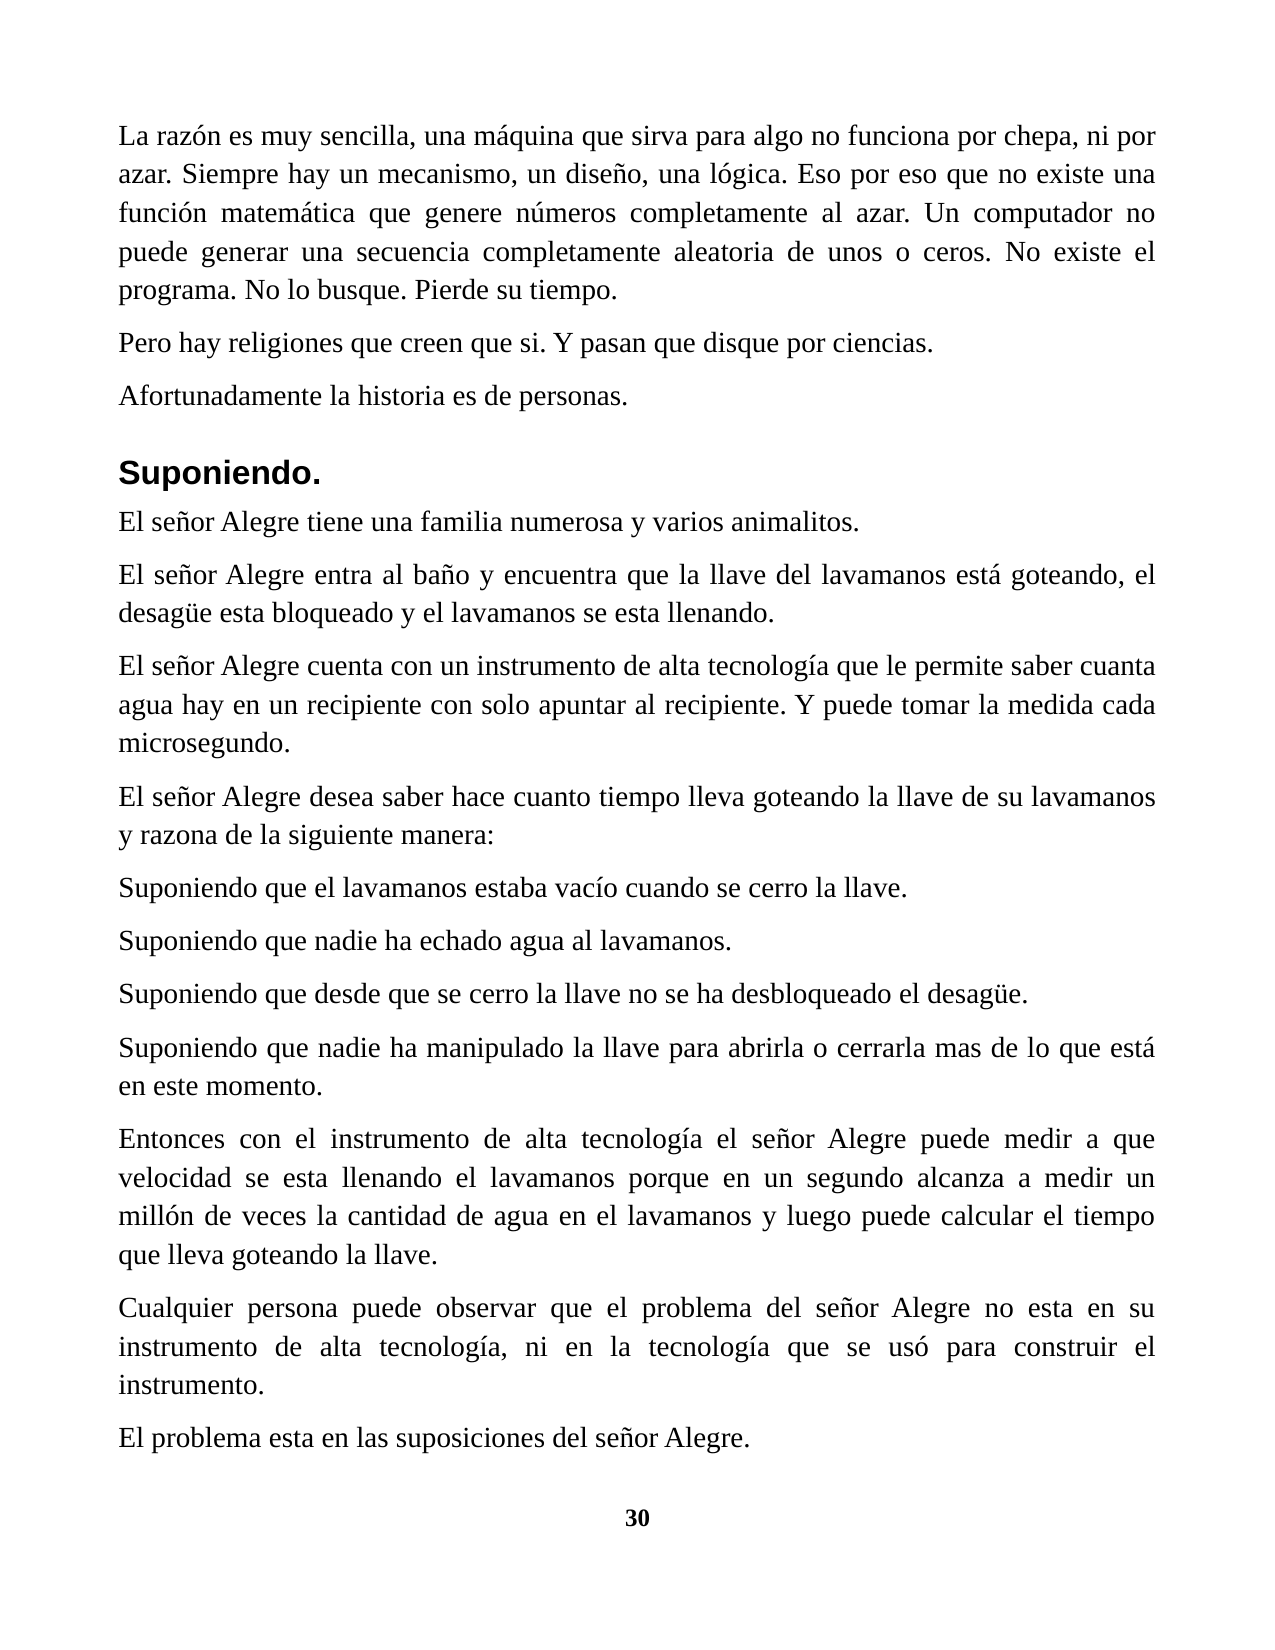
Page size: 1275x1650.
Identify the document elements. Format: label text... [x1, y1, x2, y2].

text El señor Alegre tiene una familia numerosa y varios animalitos. [118, 504, 1157, 537]
text Suponiendo que el lavamanos estaba vacío cuando se cerro la llave. [118, 870, 1157, 904]
text El señor Alegre cuenta con un instrumento de alta tecnología que le permite saber cuanta agua hay en un recipiente con solo apuntar al recipiente. Y puede tomar la medida cada microsegundo. [118, 648, 1157, 759]
text Suponiendo que desde que se cerro la llave no se ha desbloqueado el desagüe. [118, 977, 1157, 1010]
text Entonces con el instrumento de alta tecnología el señor Alegre puede medir a que velocidad se esta llenando el lavamanos porque en un segundo alcanza a medir un millón de veces la cantidad de agua en el lavamanos y luego puede calcular el tiempo que lleva goteando la llave. [118, 1121, 1157, 1271]
text El problema esta en las suposiciones del señor Alegre. [118, 1420, 1157, 1454]
text Cualquier persona puede observar que el problema del señor Alegre no esta en su instrumento de alta tecnología, ni en la tecnología que se usó para construir el instrumento. [118, 1290, 1157, 1401]
text El señor Alegre entra al baño y encuentra que la llave del lavamanos está goteando, el desagüe esta bloqueado y el lavamanos se esta llenando. [118, 557, 1157, 629]
text Afortunadamente la historia es de personas. [118, 378, 1157, 412]
text La razón es muy sencilla, una máquina que sirva para algo no funciona por chepa, ni por azar. Siempre hay un mecanismo, un diseño, una lógica. Eso por eso que no existe una función matemática que genere números completamente al azar. Un computador no puede generar una secuencia completamente aleatoria de unos o ceros. No existe el programa. No lo busque. Pierde su tiempo. [118, 118, 1157, 306]
text Pero hay religiones que creen que si. Y pasan que disque por ciencias. [118, 325, 1157, 359]
text Suponiendo que nadie ha echado agua al lavamanos. [118, 923, 1157, 957]
subtitle Suponiendo. [118, 452, 1157, 491]
text El señor Alegre desea saber hace cuanto tiempo lleva goteando la llave de su lavamanos y razona de la siguiente manera: [118, 779, 1157, 851]
text Suponiendo que nadie ha manipulado la llave para abrirla o cerrarla mas de lo que está en este momento. [118, 1030, 1157, 1102]
